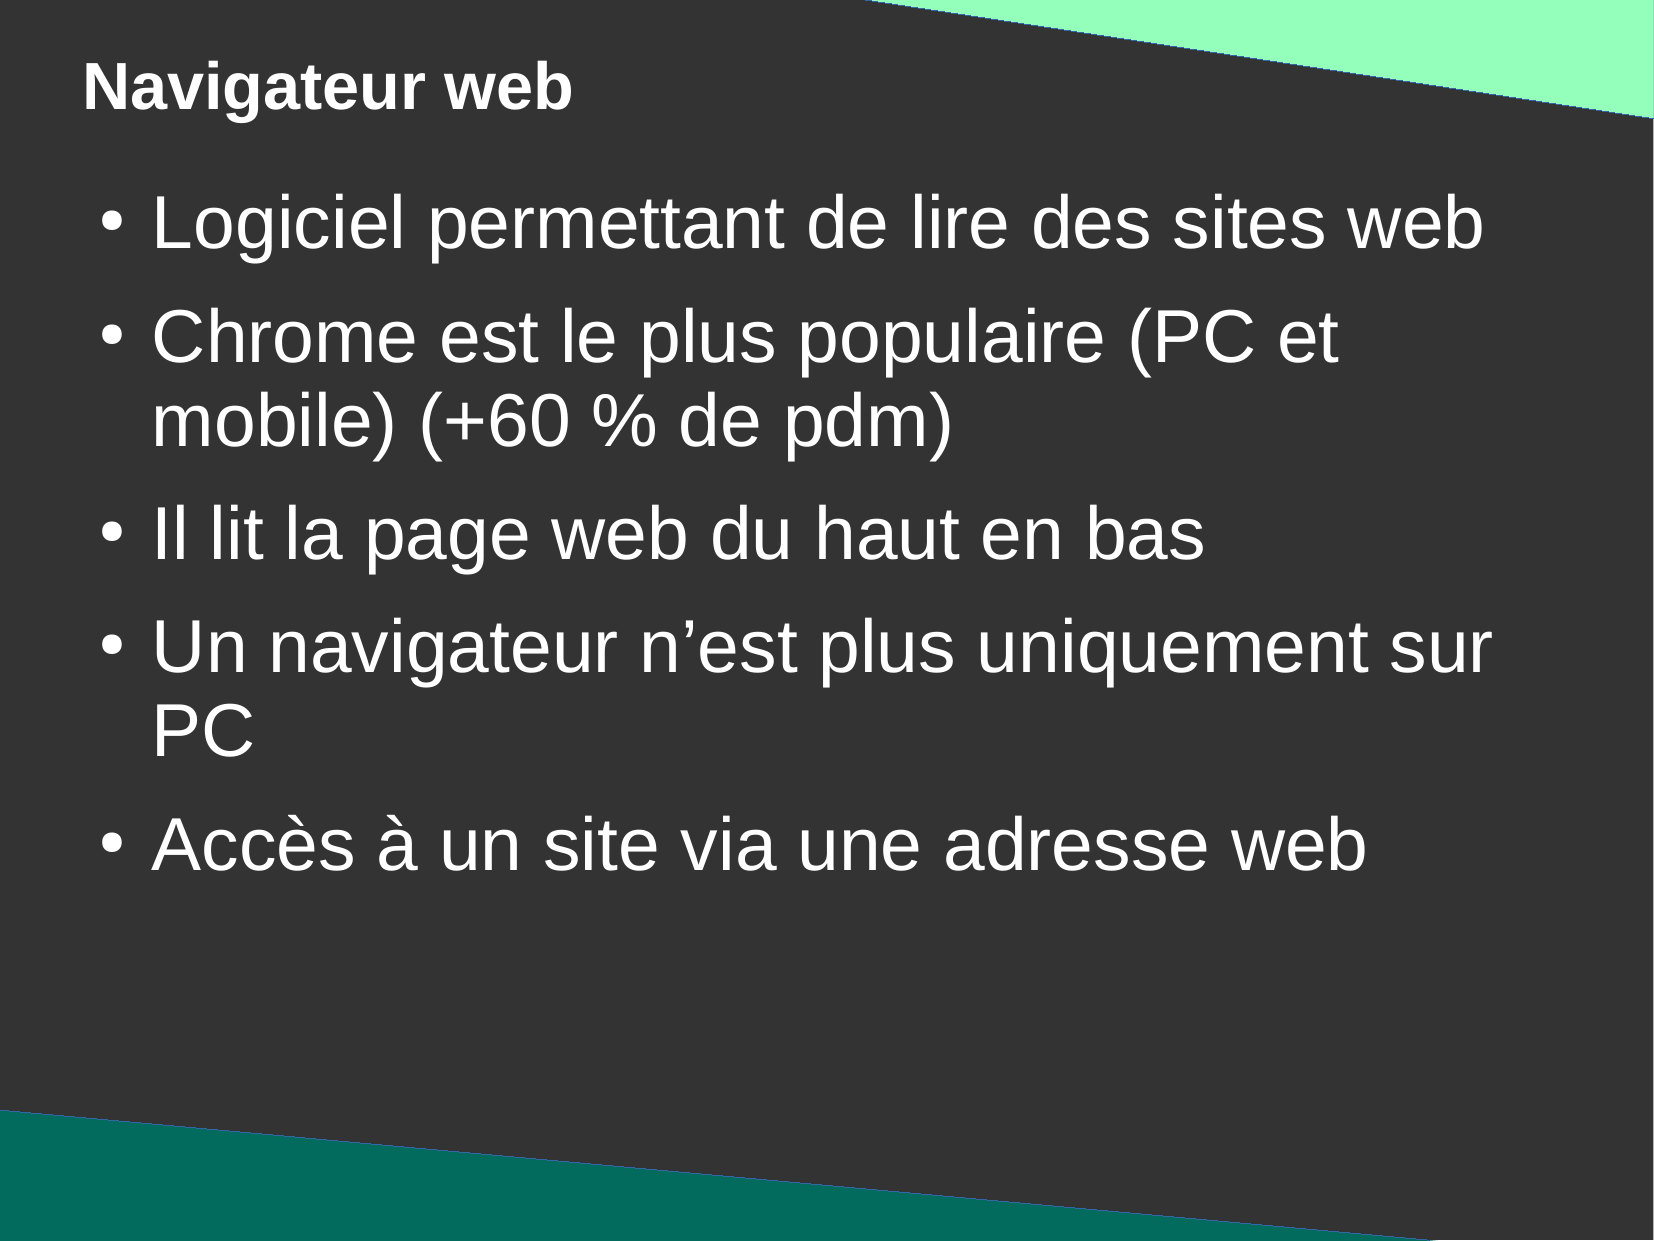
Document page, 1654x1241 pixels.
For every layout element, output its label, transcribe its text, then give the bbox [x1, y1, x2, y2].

list Logiciel permettant de lire des sites web Chrome est le plus populaire (PC et mobile) (+60 % de pdm) Il lit la page web du haut en bas Un navigateur n’est plus uniquement sur PC Accès à un site via une adresse web [80, 180, 1605, 900]
text_box [865, 0, 1654, 119]
title Navigateur web [82, 49, 1571, 152]
